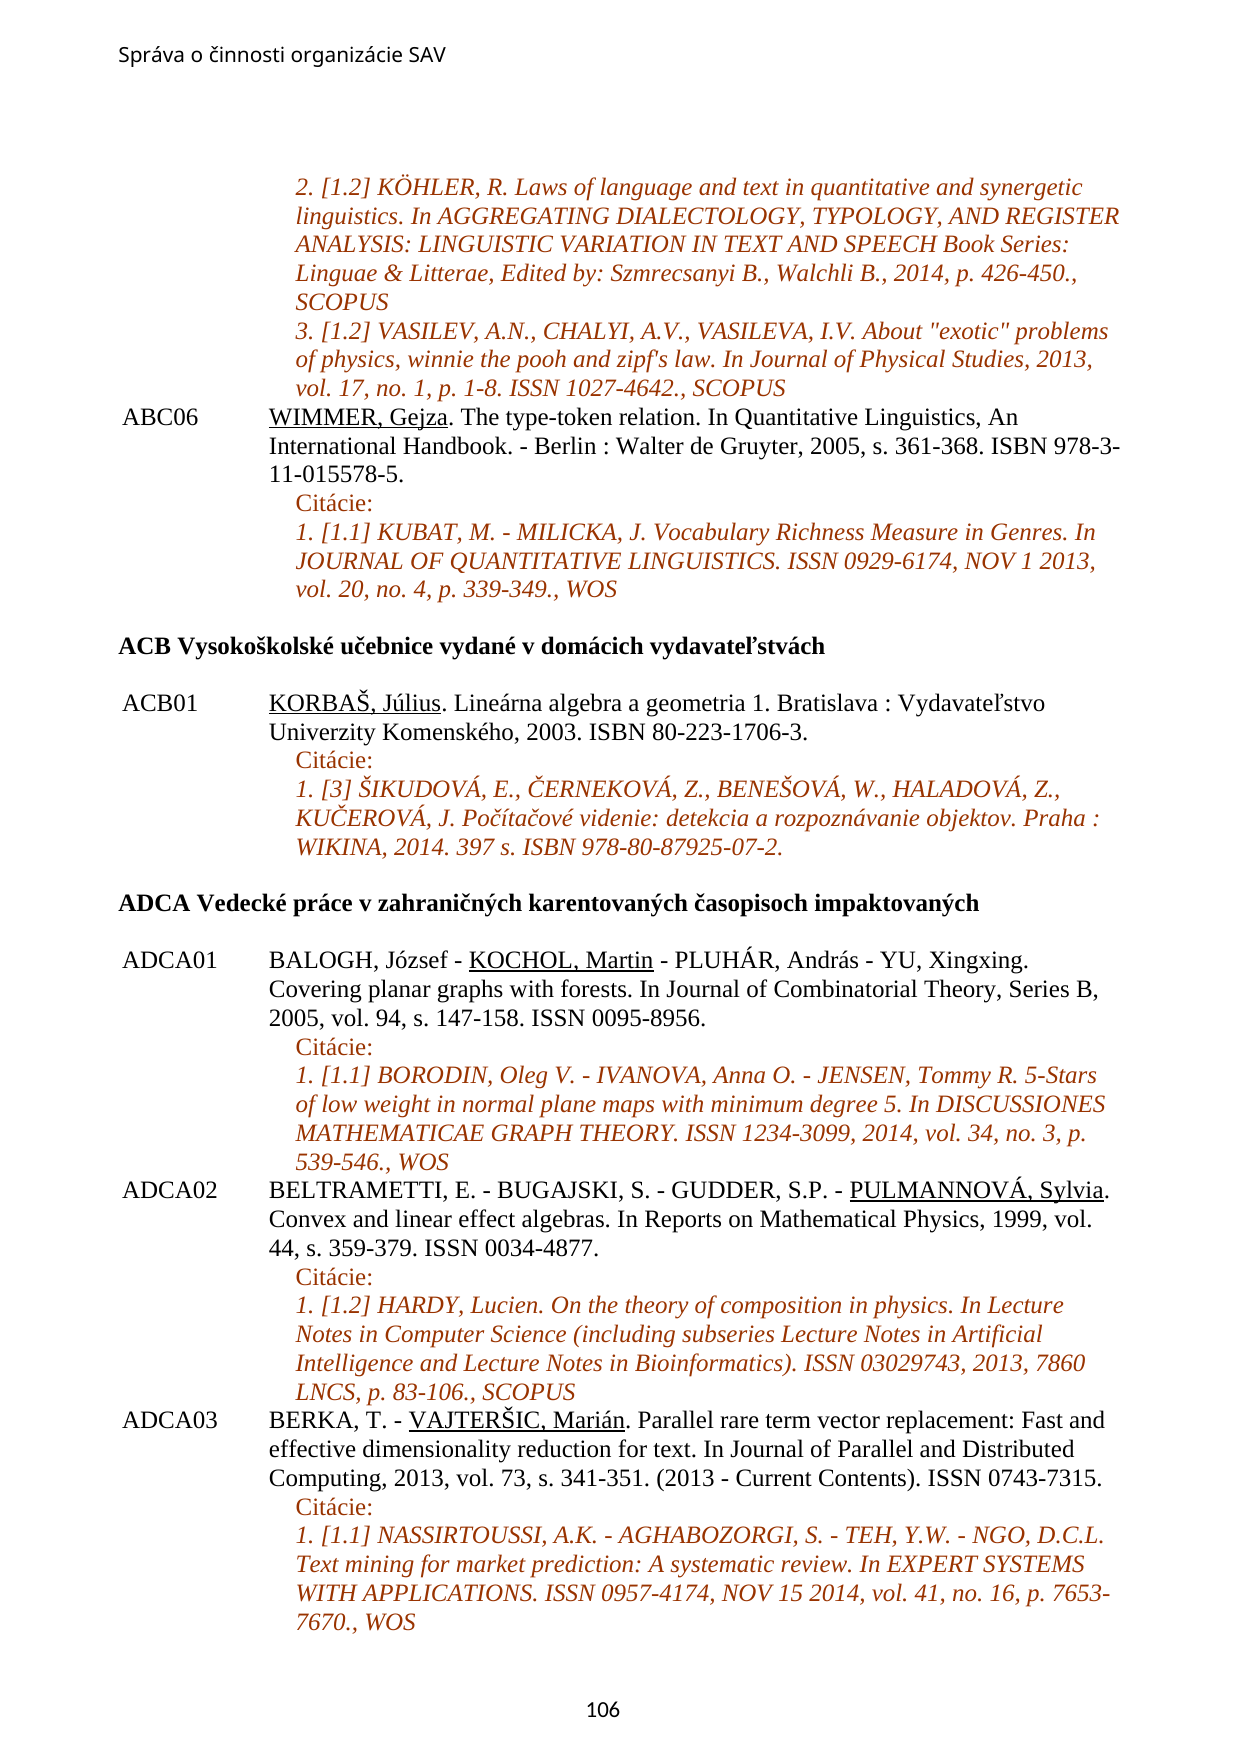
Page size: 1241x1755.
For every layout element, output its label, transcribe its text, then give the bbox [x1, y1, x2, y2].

table_header ACB01 [122, 688, 269, 746]
text ADCA Vedecké práce v zahraničných karentovaných časopisoch impaktovaných [118, 888, 1122, 945]
text 1. [3] ŠIKUDOVÁ, E., ČERNEKOVÁ, Z., BENEŠOVÁ, W., HALADOVÁ, Z., KUČEROVÁ, J. Počítačové videnie: detekcia a rozpoznávanie objektov. Praha : WIKINA, 2014. 397 s. ISBN 978-80-87925-07-2. [295, 774, 1122, 888]
table_header ABC06 [122, 402, 269, 488]
text 2. [1.2] KÖHLER, R. Laws of language and text in quantitative and synergetic linguistics. In AGGREGATING DIALECTOLOGY, TYPOLOGY, AND REGISTER ANALYSIS: LINGUISTIC VARIATION IN TEXT AND SPEECH Book Series: Linguae & Litterae, Edited by: Szmrecsanyi B., Walchli B., 2014, p. 426-450., SCOPUS [295, 172, 1122, 316]
text Citácie: [295, 1492, 1122, 1520]
table_header ADCA01 [122, 945, 269, 1032]
text 1. [1.1] BORODIN, Oleg V. - IVANOVA, Anna O. - JENSEN, Tommy R. 5-Stars of low weight in normal plane maps with minimum degree 5. In DISCUSSIONES MATHEMATICAE GRAPH THEORY. ISSN 1234-3099, 2014, vol. 34, no. 3, p. 539-546., WOS [295, 1060, 1122, 1175]
text Citácie: [295, 488, 1122, 517]
table_header KORBAŠ, Július. Lineárna algebra a geometria 1. Bratislava : Vydavateľstvo Univerzity Komenského, 2003. ISBN 80-223-1706-3. [269, 688, 1122, 746]
table_header WIMMER, Gejza. The type-token relation. In Quantitative Linguistics, An International Handbook. - Berlin : Walter de Gruyter, 2005, s. 361-368. ISBN 978-3-11-015578-5. [269, 402, 1122, 488]
table_header BALOGH, József - KOCHOL, Martin - PLUHÁR, András - YU, Xingxing. Covering planar graphs with forests. In Journal of Combinatorial Theory, Series B, 2005, vol. 94, s. 147-158. ISSN 0095-8956. [269, 945, 1122, 1032]
table_header BELTRAMETTI, E. - BUGAJSKI, S. - GUDDER, S.P. - PULMANNOVÁ, Sylvia. Convex and linear effect algebras. In Reports on Mathematical Physics, 1999, vol. 44, s. 359-379. ISSN 0034-4877. [269, 1175, 1122, 1262]
text 1. [1.1] NASSIRTOUSSI, A.K. - AGHABOZORGI, S. - TEH, Y.W. - NGO, D.C.L. Text mining for market prediction: A systematic review. In EXPERT SYSTEMS WITH APPLICATIONS. ISSN 0957-4174, NOV 15 2014, vol. 41, no. 16, p. 7653-7670., WOS [295, 1520, 1122, 1635]
text 1. [1.2] HARDY, Lucien. On the theory of composition in physics. In Lecture Notes in Computer Science (including subseries Lecture Notes in Artificial Intelligence and Lecture Notes in Bioinformatics). ISSN 03029743, 2013, 7860 LNCS, p. 83-106., SCOPUS [295, 1290, 1122, 1405]
text 1. [1.1] KUBAT, M. - MILICKA, J. Vocabulary Richness Measure in Genres. In JOURNAL OF QUANTITATIVE LINGUISTICS. ISSN 0929-6174, NOV 1 2013, vol. 20, no. 4, p. 339-349., WOS [295, 517, 1122, 631]
text 3. [1.2] VASILEV, A.N., CHALYI, A.V., VASILEVA, I.V. About "exotic" problems of physics, winnie the pooh and zipf's law. In Journal of Physical Studies, 2013, vol. 17, no. 1, p. 1-8. ISSN 1027-4642., SCOPUS [295, 316, 1122, 402]
text Citácie: [295, 1032, 1122, 1060]
table_header BERKA, T. - VAJTERŠIC, Marián. Parallel rare term vector replacement: Fast and effective dimensionality reduction for text. In Journal of Parallel and Distributed Computing, 2013, vol. 73, s. 341-351. (2013 - Current Contents). ISSN 0743-7315. [269, 1405, 1122, 1492]
table_header ADCA02 [122, 1175, 269, 1262]
table_header ADCA03 [122, 1405, 269, 1492]
text ACB Vysokoškolské učebnice vydané v domácich vydavateľstvách [118, 631, 1122, 688]
text Citácie: [295, 1262, 1122, 1290]
text Citácie: [295, 746, 1122, 774]
